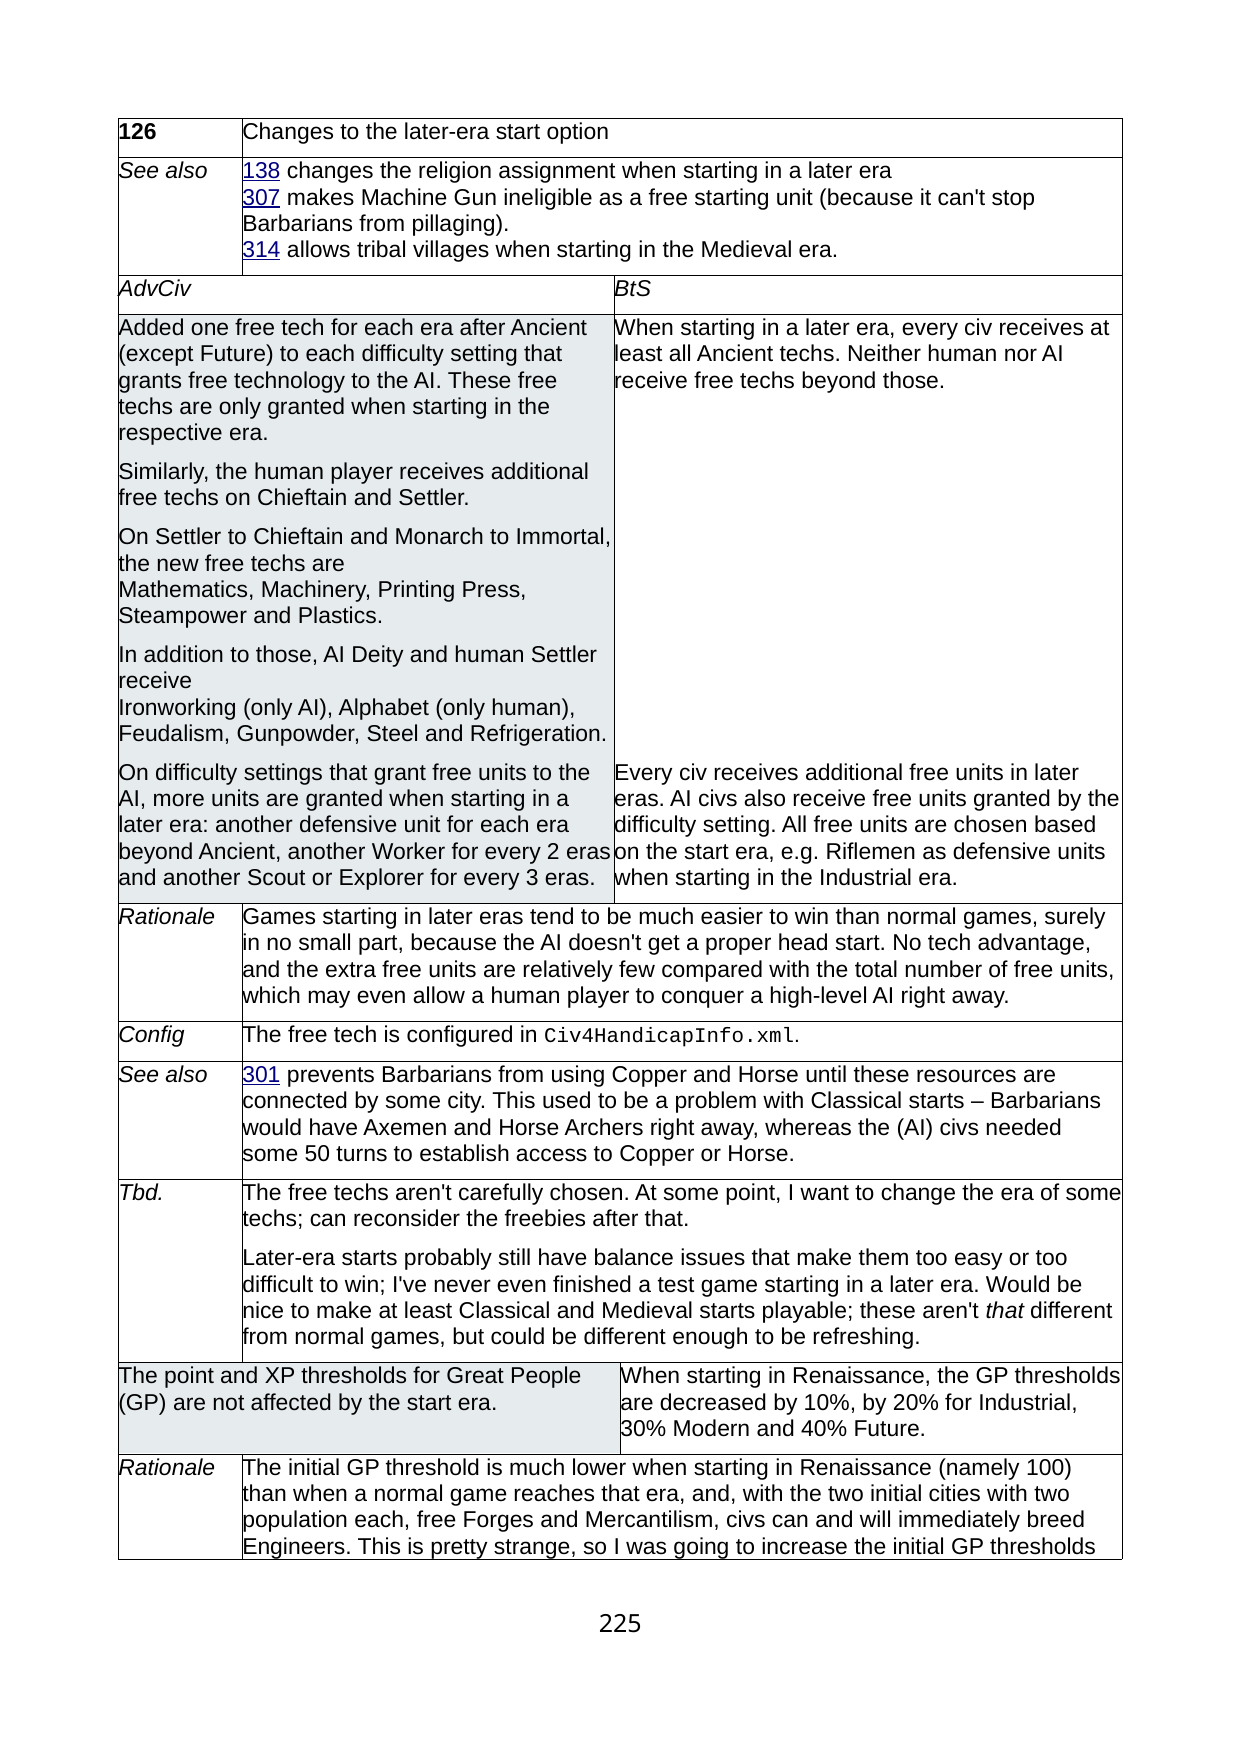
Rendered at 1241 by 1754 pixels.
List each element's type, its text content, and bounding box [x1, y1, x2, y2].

table_header 126 [119, 119, 242, 157]
table_cell The point and XP thresholds for Great People (GP) are not affected by the start era. [119, 1363, 620, 1453]
table_cell The initial GP threshold is much lower when starting in Renaissance (namely 100) than when a normal game reaches that era, and, with the two initial cities with two population each, free Forges and Mercantilism, civs can and will immediately breed Engineers. This is pretty strange, so I was going to increase the initial GP thresholds [243, 1455, 1122, 1559]
table_cell The free techs aren't carefully chosen. At some point, I want to change the era of some techs; can reconsider the freebies after that. Later-era starts probably still have balance issues that make them too easy or too difficult to win; I've never even finished a test game starting in a later era. Would be nice to make at least Classical and Medieval starts playable; these aren't that different from normal games, but could be different enough to be refreshing. [243, 1180, 1122, 1362]
table_cell Tbd. [119, 1180, 242, 1362]
table_cell See also [119, 158, 242, 275]
table_cell Rationale [119, 904, 242, 1021]
table_header Changes to the later-era start option [243, 119, 1122, 157]
table_cell See also [119, 1062, 242, 1179]
table_cell 301 prevents Barbarians from using Copper and Horse until these resources are connected by some city. This used to be a problem with Classical starts – Barbarians would have Axemen and Horse Archers right away, whereas the (AI) civs needed some 50 turns to establish access to Copper or Horse. [243, 1062, 1122, 1179]
table_cell Config [119, 1022, 242, 1061]
table_cell When starting in a later era, every civ receives at least all Ancient techs. Neither human nor AI receive free techs beyond those. Every civ receives additional free units in later eras. AI civs also receive free units granted by the difficulty setting. All free units are chosen based on the start era, e.g. Riflemen as defensive units when starting in the Industrial era. [615, 315, 1122, 903]
table_cell Added one free tech for each era after Ancient (except Future) to each difficulty setting that grants free technology to the AI. These free techs are only granted when starting in the respective era. Similarly, the human player receives additional free techs on Chieftain and Settler. On Settler to Chieftain and Monarch to Immortal, the new free techs are Mathematics, Machinery, Printing Press, Steampower and Plastics. In addition to those, AI Deity and human Settler receive Ironworking (only AI), Alphabet (only human), Feudalism, Gunpowder, Steel and Refrigeration. On difficulty settings that grant free units to the AI, more units are granted when starting in a later era: another defensive unit for each era beyond Ancient, another Worker for every 2 eras and another Scout or Explorer for every 3 eras. [119, 315, 614, 903]
table_cell Games starting in later eras tend to be much easier to win than normal games, surely in no small part, because the AI doesn't get a proper head start. No tech advantage, and the extra free units are relatively few compared with the total number of free units, which may even allow a human player to conquer a high-level AI right away. [243, 904, 1122, 1021]
table_cell When starting in Renaissance, the GP thresholds are decreased by 10%, by 20% for Industrial, 30% Modern and 40% Future. [621, 1363, 1122, 1453]
table_cell BtS [615, 276, 1122, 314]
table_cell Rationale [119, 1455, 242, 1559]
table_cell 138 changes the religion assignment when starting in a later era 307 makes Machine Gun ineligible as a free starting unit (because it can't stop Barbarians from pillaging). 314 allows tribal villages when starting in the Medieval era. [243, 158, 1122, 275]
table_cell AdvCiv [119, 276, 614, 314]
table_cell The free tech is configured in Civ4HandicapInfo.xml. [243, 1022, 1122, 1061]
